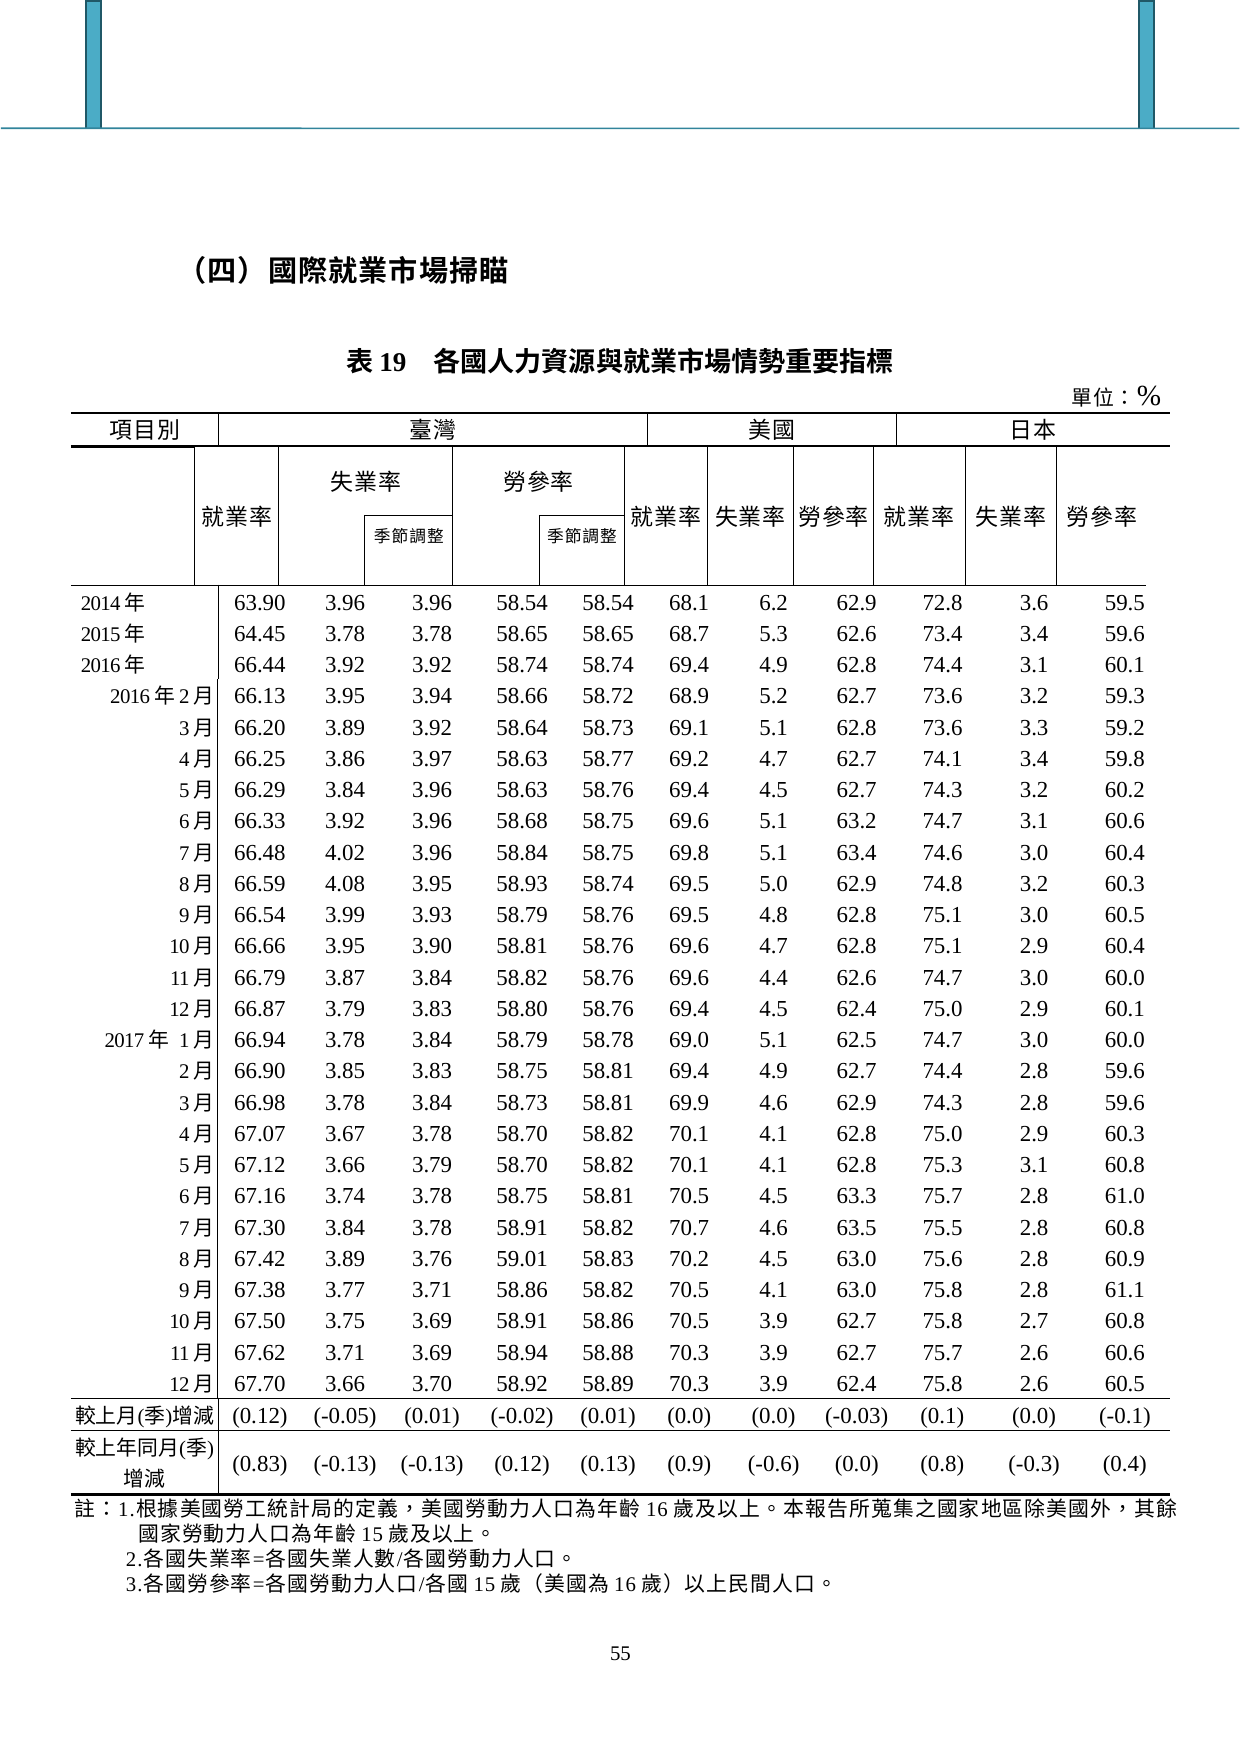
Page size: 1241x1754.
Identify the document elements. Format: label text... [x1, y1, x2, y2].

table_cell 74.7 [896, 1023, 988, 1054]
table_cell 3.85 [302, 1054, 388, 1085]
table_cell 2.8 [988, 1179, 1080, 1210]
table_cell 4.9 [730, 648, 816, 679]
table_cell 58.93 [476, 866, 568, 898]
table_cell 62.4 [816, 1366, 896, 1398]
table_cell 62.9 [816, 866, 896, 898]
table_cell 58.82 [568, 1116, 647, 1148]
table_cell 3.93 [388, 898, 476, 929]
text 註：1.根據美國勞工統計局的定義，美國勞動力人口為年齡16歲及以上。本報告所蒐集之國家地區除美國外，其餘國家勞動力人口為年齡15歲及以上。 [74, 1496, 1178, 1546]
table_cell 62.4 [816, 991, 896, 1023]
table_cell 3.66 [302, 1366, 388, 1398]
table_cell 3.96 [388, 773, 476, 804]
table_cell 67.50 [218, 1304, 302, 1335]
table_cell 58.84 [476, 835, 568, 866]
table_cell 58.81 [568, 1085, 647, 1116]
table_cell 3.78 [302, 1023, 388, 1054]
table_cell 就業率 [625, 447, 707, 584]
table_cell 58.94 [476, 1335, 568, 1366]
table_cell 62.7 [816, 773, 896, 804]
table_cell 季節調整 [365, 516, 452, 584]
table_cell 3.79 [388, 1148, 476, 1179]
table_header 日本 [897, 414, 1169, 445]
table_cell 59.2 [1080, 710, 1169, 741]
table_cell 58.75 [568, 835, 647, 866]
table_cell 3.2 [988, 866, 1080, 898]
table_cell 3.95 [388, 866, 476, 898]
table_cell 62.8 [816, 929, 896, 960]
table_cell 69.4 [648, 773, 730, 804]
table_cell 59.6 [1080, 1085, 1169, 1116]
table_cell 2.8 [988, 1085, 1080, 1116]
table_cell (-0.13) [302, 1431, 388, 1493]
table_cell 失業率 [966, 447, 1056, 584]
table_cell 67.30 [218, 1210, 302, 1241]
table_cell 失業率 [279, 447, 452, 515]
table_cell 3.78 [388, 1179, 476, 1210]
table_cell 58.92 [476, 1366, 568, 1398]
table_cell 5.2 [730, 679, 816, 710]
table_cell 67.70 [218, 1366, 302, 1398]
table_cell (-0.03) [816, 1399, 896, 1430]
table_cell 3.0 [988, 835, 1080, 866]
table_cell 3.84 [388, 1085, 476, 1116]
table_cell 2017年 1月 [71, 1023, 217, 1054]
table_cell (0.0) [988, 1399, 1080, 1430]
table_cell 58.81 [568, 1054, 647, 1085]
table_cell 3.92 [302, 648, 388, 679]
table_cell 4.02 [302, 835, 388, 866]
table_cell 74.7 [896, 960, 988, 991]
table_cell 62.7 [816, 679, 896, 710]
table_cell 58.70 [476, 1116, 568, 1148]
table_cell 3.69 [388, 1304, 476, 1335]
table_cell 62.9 [816, 1085, 896, 1116]
table_cell 6月 [71, 1179, 217, 1210]
table_cell 2.6 [988, 1366, 1080, 1398]
table_cell 66.87 [218, 991, 302, 1023]
table_cell 75.7 [896, 1179, 988, 1210]
table_cell 72.8 [896, 586, 988, 616]
table_cell 70.2 [648, 1241, 730, 1273]
table_cell 3.0 [988, 1023, 1080, 1054]
table_cell 勞參率 [794, 447, 873, 584]
table_cell 2016年 [71, 648, 218, 679]
table_cell 69.4 [648, 1054, 730, 1085]
table_cell 74.1 [896, 741, 988, 773]
text 2.各國失業率=各國失業人數/各國勞動力人口。 [126, 1546, 1240, 1571]
table_cell 7月 [71, 835, 217, 866]
table_cell 4.8 [730, 898, 816, 929]
table_cell 4.6 [730, 1210, 816, 1241]
table_cell 70.5 [648, 1179, 730, 1210]
table_cell 66.29 [218, 773, 302, 804]
table_cell 67.38 [218, 1273, 302, 1304]
table_cell 3.75 [302, 1304, 388, 1335]
table_cell 69.4 [648, 991, 730, 1023]
table_cell 2.8 [988, 1210, 1080, 1241]
table_cell 3.92 [388, 648, 476, 679]
table_cell 61.0 [1080, 1179, 1169, 1210]
table_cell 3.3 [988, 710, 1080, 741]
table_cell 3.74 [302, 1179, 388, 1210]
table_cell 3.71 [388, 1273, 476, 1304]
table_cell 較上月(季)增減 [71, 1399, 218, 1430]
table_cell 62.7 [816, 741, 896, 773]
table_cell (0.12) [219, 1399, 302, 1430]
table_cell 4.5 [730, 991, 816, 1023]
table_cell 2.9 [988, 1116, 1080, 1148]
table_cell 2.8 [988, 1054, 1080, 1085]
table_cell 3.84 [388, 1023, 476, 1054]
table_cell (0.0) [648, 1399, 730, 1430]
table_cell 2.6 [988, 1335, 1080, 1366]
table_cell 70.1 [648, 1116, 730, 1148]
table_cell 58.82 [568, 1273, 647, 1304]
table_cell 62.9 [816, 586, 896, 616]
table_cell 11月 [71, 960, 217, 991]
table_cell 12月 [71, 991, 217, 1023]
table_cell 5月 [71, 1148, 217, 1179]
table_cell 3.78 [302, 1085, 388, 1116]
table_cell 66.79 [218, 960, 302, 991]
table_cell 73.6 [896, 710, 988, 741]
table_cell 58.74 [568, 866, 647, 898]
table_cell 75.0 [896, 1116, 988, 1148]
table_cell 58.89 [568, 1366, 647, 1398]
table_cell 3月 [71, 1085, 217, 1116]
table_cell 70.5 [648, 1304, 730, 1335]
table_cell 68.9 [648, 679, 730, 710]
table_cell 4.4 [730, 960, 816, 991]
table_cell 3.2 [988, 773, 1080, 804]
table_cell 66.48 [218, 835, 302, 866]
table_cell 62.7 [816, 1054, 896, 1085]
table_cell (-0.1) [1080, 1399, 1169, 1430]
table_cell 75.1 [896, 929, 988, 960]
table_cell 3.67 [302, 1116, 388, 1148]
text 單位：% [177, 379, 1161, 412]
table_cell 3.99 [302, 898, 388, 929]
table_cell 3.1 [988, 648, 1080, 679]
table_cell 73.4 [896, 616, 988, 648]
table_cell 8月 [71, 1241, 217, 1273]
table_cell 58.82 [568, 1210, 647, 1241]
table_cell 3.78 [388, 616, 476, 648]
table_cell 就業率 [195, 447, 278, 584]
table_cell 69.8 [648, 835, 730, 866]
table_cell (0.83) [219, 1431, 302, 1493]
table_cell 4.08 [302, 866, 388, 898]
table_cell 5.1 [730, 710, 816, 741]
table_cell [279, 515, 364, 584]
table_cell 66.44 [219, 648, 302, 679]
table_cell 69.1 [648, 710, 730, 741]
table_cell 3.79 [302, 991, 388, 1023]
table_cell 60.6 [1080, 804, 1169, 835]
table_cell 60.4 [1080, 835, 1169, 866]
table_cell 58.76 [568, 960, 647, 991]
table_cell 3.9 [730, 1304, 816, 1335]
table_cell 58.76 [568, 773, 647, 804]
table_cell 68.7 [648, 616, 730, 648]
table_cell 66.20 [218, 710, 302, 741]
table_cell 3.78 [388, 1116, 476, 1148]
table_cell 58.91 [476, 1210, 568, 1241]
table_cell [453, 515, 539, 584]
table_cell 60.5 [1080, 1366, 1169, 1398]
table_cell 60.3 [1080, 866, 1169, 898]
table_cell 4.1 [730, 1273, 816, 1304]
table_cell (0.1) [896, 1399, 988, 1430]
table_cell 60.9 [1080, 1241, 1169, 1273]
table_cell 2.7 [988, 1304, 1080, 1335]
table_cell 63.3 [816, 1179, 896, 1210]
table_cell 5.1 [730, 1023, 816, 1054]
table_cell 4.5 [730, 1179, 816, 1210]
table_cell 58.66 [476, 679, 568, 710]
table_cell 66.25 [218, 741, 302, 773]
table_cell 3.83 [388, 991, 476, 1023]
table_cell 75.3 [896, 1148, 988, 1179]
table_cell 3.97 [388, 741, 476, 773]
table_cell 58.78 [568, 1023, 647, 1054]
table_cell 5.0 [730, 866, 816, 898]
table_cell 4.1 [730, 1148, 816, 1179]
table_cell 58.91 [476, 1304, 568, 1335]
table_cell 2月 [71, 1054, 217, 1085]
table_cell (-0.6) [730, 1431, 816, 1493]
table_cell 58.83 [568, 1241, 647, 1273]
table_cell 3.84 [302, 773, 388, 804]
table_cell 75.5 [896, 1210, 988, 1241]
table_cell 62.6 [816, 960, 896, 991]
table_cell 58.64 [476, 710, 568, 741]
table_cell (0.13) [568, 1431, 647, 1493]
table_cell 58.80 [476, 991, 568, 1023]
table_cell 2.8 [988, 1241, 1080, 1273]
table_cell 60.4 [1080, 929, 1169, 960]
table_cell 59.6 [1080, 616, 1169, 648]
table_cell 63.90 [219, 586, 302, 616]
table_cell 4.6 [730, 1085, 816, 1116]
table_cell 58.65 [476, 616, 568, 648]
table_cell 75.8 [896, 1366, 988, 1398]
table_cell 58.82 [568, 1148, 647, 1179]
table_cell 3.0 [988, 898, 1080, 929]
table_cell 74.8 [896, 866, 988, 898]
table_cell 3.95 [302, 679, 388, 710]
table_cell 58.63 [476, 773, 568, 804]
table_cell (0.4) [1080, 1431, 1169, 1493]
table_cell 58.75 [476, 1054, 568, 1085]
table_cell 較上年同月(季)增減 [71, 1431, 218, 1493]
table_cell 3.96 [388, 804, 476, 835]
table_cell 2014年 [71, 586, 218, 616]
subtitle （四）國際就業市場掃瞄 [177, 231, 1063, 306]
table_cell 69.6 [648, 960, 730, 991]
table_cell 58.82 [476, 960, 568, 991]
table_cell 3.78 [302, 616, 388, 648]
table_cell 67.12 [218, 1148, 302, 1179]
table_cell 7月 [71, 1210, 217, 1241]
table_header 臺灣 [219, 414, 647, 445]
table_cell 2.9 [988, 991, 1080, 1023]
table_cell 63.0 [816, 1273, 896, 1304]
table_cell 63.4 [816, 835, 896, 866]
table_cell 3.87 [302, 960, 388, 991]
table_cell [71, 448, 194, 584]
table_header 項目別 [71, 414, 218, 445]
table_cell 3.4 [988, 741, 1080, 773]
table_cell 3.84 [302, 1210, 388, 1241]
table_cell 勞參率 [1057, 447, 1146, 584]
table_cell 67.07 [218, 1116, 302, 1148]
table_cell 67.62 [218, 1335, 302, 1366]
table_cell 66.54 [218, 898, 302, 929]
table_cell 10月 [71, 1304, 217, 1335]
table_cell 75.6 [896, 1241, 988, 1273]
table_cell 58.79 [476, 1023, 568, 1054]
table_cell 62.5 [816, 1023, 896, 1054]
table_cell 74.3 [896, 773, 988, 804]
table_cell 58.73 [568, 710, 647, 741]
table_cell 3.9 [730, 1335, 816, 1366]
table_cell 3.76 [388, 1241, 476, 1273]
table_cell 58.54 [476, 586, 568, 616]
table_cell 5.3 [730, 616, 816, 648]
table_cell 60.5 [1080, 898, 1169, 929]
table_cell 6月 [71, 804, 217, 835]
table_cell 74.4 [896, 1054, 988, 1085]
table_cell 62.8 [816, 898, 896, 929]
table_cell 66.66 [218, 929, 302, 960]
table_cell 58.75 [568, 804, 647, 835]
table_cell 58.74 [476, 648, 568, 679]
table_cell 季節調整 [540, 516, 624, 584]
table_cell 3.71 [302, 1335, 388, 1366]
table_cell 3月 [71, 710, 217, 741]
table_cell (0.8) [896, 1431, 988, 1493]
table_cell 67.42 [218, 1241, 302, 1273]
table_cell 3.2 [988, 679, 1080, 710]
table_cell 70.5 [648, 1273, 730, 1304]
table_cell 3.95 [302, 929, 388, 960]
table_cell 60.3 [1080, 1116, 1169, 1148]
table_cell 59.01 [476, 1241, 568, 1273]
table_cell 3.86 [302, 741, 388, 773]
table_cell 60.1 [1080, 648, 1169, 679]
table_cell 3.77 [302, 1273, 388, 1304]
table_cell 60.0 [1080, 960, 1169, 991]
table_cell 62.8 [816, 648, 896, 679]
table_cell 58.72 [568, 679, 647, 710]
table_cell 58.65 [568, 616, 647, 648]
table_cell 3.9 [730, 1366, 816, 1398]
table_cell 2.9 [988, 929, 1080, 960]
table_cell 58.81 [476, 929, 568, 960]
table_cell 12月 [71, 1366, 217, 1398]
text 3.各國勞參率=各國勞動力人口/各國15歲（美國為16歲）以上民間人口。 [126, 1571, 1240, 1596]
table_cell 3.0 [988, 960, 1080, 991]
table_cell 2.8 [988, 1273, 1080, 1304]
table_cell 74.3 [896, 1085, 988, 1116]
table_cell 2016年2月 [71, 679, 217, 710]
text 表19 各國人力資源與就業市場情勢重要指標 [177, 325, 1063, 379]
table_cell 58.86 [568, 1304, 647, 1335]
table_cell 4.1 [730, 1116, 816, 1148]
table_cell 3.6 [988, 586, 1080, 616]
table_cell 失業率 [708, 447, 793, 584]
table_cell (0.0) [816, 1431, 896, 1493]
table_cell 75.7 [896, 1335, 988, 1366]
table_cell 4.5 [730, 773, 816, 804]
table_cell 9月 [71, 1273, 217, 1304]
table_header 美國 [648, 414, 896, 445]
table_cell 67.16 [218, 1179, 302, 1210]
table_cell 3.1 [988, 1148, 1080, 1179]
table_cell 58.77 [568, 741, 647, 773]
table_cell 58.70 [476, 1148, 568, 1179]
table_cell 73.6 [896, 679, 988, 710]
table_cell 66.90 [218, 1054, 302, 1085]
table_cell 69.9 [648, 1085, 730, 1116]
table_cell 63.2 [816, 804, 896, 835]
table_cell 69.5 [648, 898, 730, 929]
table_cell (-0.13) [388, 1431, 476, 1493]
table_cell 58.68 [476, 804, 568, 835]
table_cell 74.7 [896, 804, 988, 835]
table_cell 69.6 [648, 929, 730, 960]
table_cell 4.7 [730, 741, 816, 773]
table_cell (0.9) [648, 1431, 730, 1493]
table_cell 3.69 [388, 1335, 476, 1366]
table_cell 60.8 [1080, 1148, 1169, 1179]
table_cell 66.59 [218, 866, 302, 898]
table_cell 58.81 [568, 1179, 647, 1210]
table_cell 勞參率 [453, 447, 624, 515]
table_cell 69.5 [648, 866, 730, 898]
table_cell 59.8 [1080, 741, 1169, 773]
table_cell (-0.3) [988, 1431, 1080, 1493]
table_cell 3.90 [388, 929, 476, 960]
table_cell 3.92 [388, 710, 476, 741]
table_cell 75.1 [896, 898, 988, 929]
table_cell (-0.05) [302, 1399, 388, 1430]
table_cell 8月 [71, 866, 217, 898]
table_cell 61.1 [1080, 1273, 1169, 1304]
table_cell 3.4 [988, 616, 1080, 648]
table_cell 62.8 [816, 710, 896, 741]
table_cell 3.66 [302, 1148, 388, 1179]
table_cell 62.8 [816, 1148, 896, 1179]
table_cell 5.1 [730, 804, 816, 835]
table_cell 59.6 [1080, 1054, 1169, 1085]
table_cell 75.0 [896, 991, 988, 1023]
table_cell 3.84 [388, 960, 476, 991]
table_cell 3.89 [302, 1241, 388, 1273]
table_cell 58.74 [568, 648, 647, 679]
table_cell 60.0 [1080, 1023, 1169, 1054]
table_cell 58.76 [568, 898, 647, 929]
table_cell 60.8 [1080, 1304, 1169, 1335]
table_cell 3.83 [388, 1054, 476, 1085]
table_cell 4月 [71, 741, 217, 773]
table_cell (0.0) [730, 1399, 816, 1430]
table_cell 9月 [71, 898, 217, 929]
table_cell 4.9 [730, 1054, 816, 1085]
table_cell 3.96 [302, 586, 388, 616]
table_cell 70.3 [648, 1366, 730, 1398]
table_cell 74.6 [896, 835, 988, 866]
table_cell 69.6 [648, 804, 730, 835]
table_cell 62.7 [816, 1304, 896, 1335]
table_cell 3.96 [388, 586, 476, 616]
table_cell [1146, 515, 1169, 584]
table_cell 60.2 [1080, 773, 1169, 804]
table_cell 4.5 [730, 1241, 816, 1273]
table_cell 68.1 [648, 586, 730, 616]
table_cell (0.12) [476, 1431, 568, 1493]
table_cell 58.76 [568, 991, 647, 1023]
table_cell 66.98 [218, 1085, 302, 1116]
table_cell 62.7 [816, 1335, 896, 1366]
table_cell 66.13 [218, 679, 302, 710]
table_cell 2015年 [71, 616, 218, 648]
table_cell 10月 [71, 929, 217, 960]
table_cell 62.8 [816, 1116, 896, 1148]
table_cell 70.3 [648, 1335, 730, 1366]
table_cell 70.7 [648, 1210, 730, 1241]
table_cell 3.89 [302, 710, 388, 741]
table_cell 69.4 [648, 648, 730, 679]
table_cell 69.0 [648, 1023, 730, 1054]
table_cell 58.76 [568, 929, 647, 960]
table_cell 63.0 [816, 1241, 896, 1273]
table_cell 64.45 [219, 616, 302, 648]
table_cell (0.01) [388, 1399, 476, 1430]
table_cell 3.96 [388, 835, 476, 866]
table_cell 66.33 [218, 804, 302, 835]
table_cell 3.78 [388, 1210, 476, 1241]
table_cell 74.4 [896, 648, 988, 679]
table_cell 4.7 [730, 929, 816, 960]
table_cell 58.73 [476, 1085, 568, 1116]
table_cell (0.01) [568, 1399, 647, 1430]
table_cell 75.8 [896, 1304, 988, 1335]
table_cell 58.88 [568, 1335, 647, 1366]
table_cell 75.8 [896, 1273, 988, 1304]
table_cell (-0.02) [476, 1399, 568, 1430]
table_cell 3.70 [388, 1366, 476, 1398]
table_cell 3.92 [302, 804, 388, 835]
table_cell 60.6 [1080, 1335, 1169, 1366]
table_cell 69.2 [648, 741, 730, 773]
table_cell 5月 [71, 773, 217, 804]
table_cell 58.54 [568, 586, 647, 616]
table_cell 59.3 [1080, 679, 1169, 710]
table_cell 5.1 [730, 835, 816, 866]
table_cell 就業率 [874, 447, 965, 584]
table_cell 58.75 [476, 1179, 568, 1210]
table_cell 4月 [71, 1116, 217, 1148]
table_cell 58.79 [476, 898, 568, 929]
table_cell 3.1 [988, 804, 1080, 835]
table_cell 70.1 [648, 1148, 730, 1179]
table_cell 60.8 [1080, 1210, 1169, 1241]
table_cell 11月 [71, 1335, 217, 1366]
table_cell 58.86 [476, 1273, 568, 1304]
table_cell 3.94 [388, 679, 476, 710]
table_cell 63.5 [816, 1210, 896, 1241]
table_cell 59.5 [1080, 585, 1169, 616]
table_cell 60.1 [1080, 991, 1169, 1023]
table_cell 66.94 [218, 1023, 302, 1054]
table_cell 6.2 [730, 586, 816, 616]
table_cell [1146, 447, 1169, 515]
table_cell 62.6 [816, 616, 896, 648]
table_cell 58.63 [476, 741, 568, 773]
